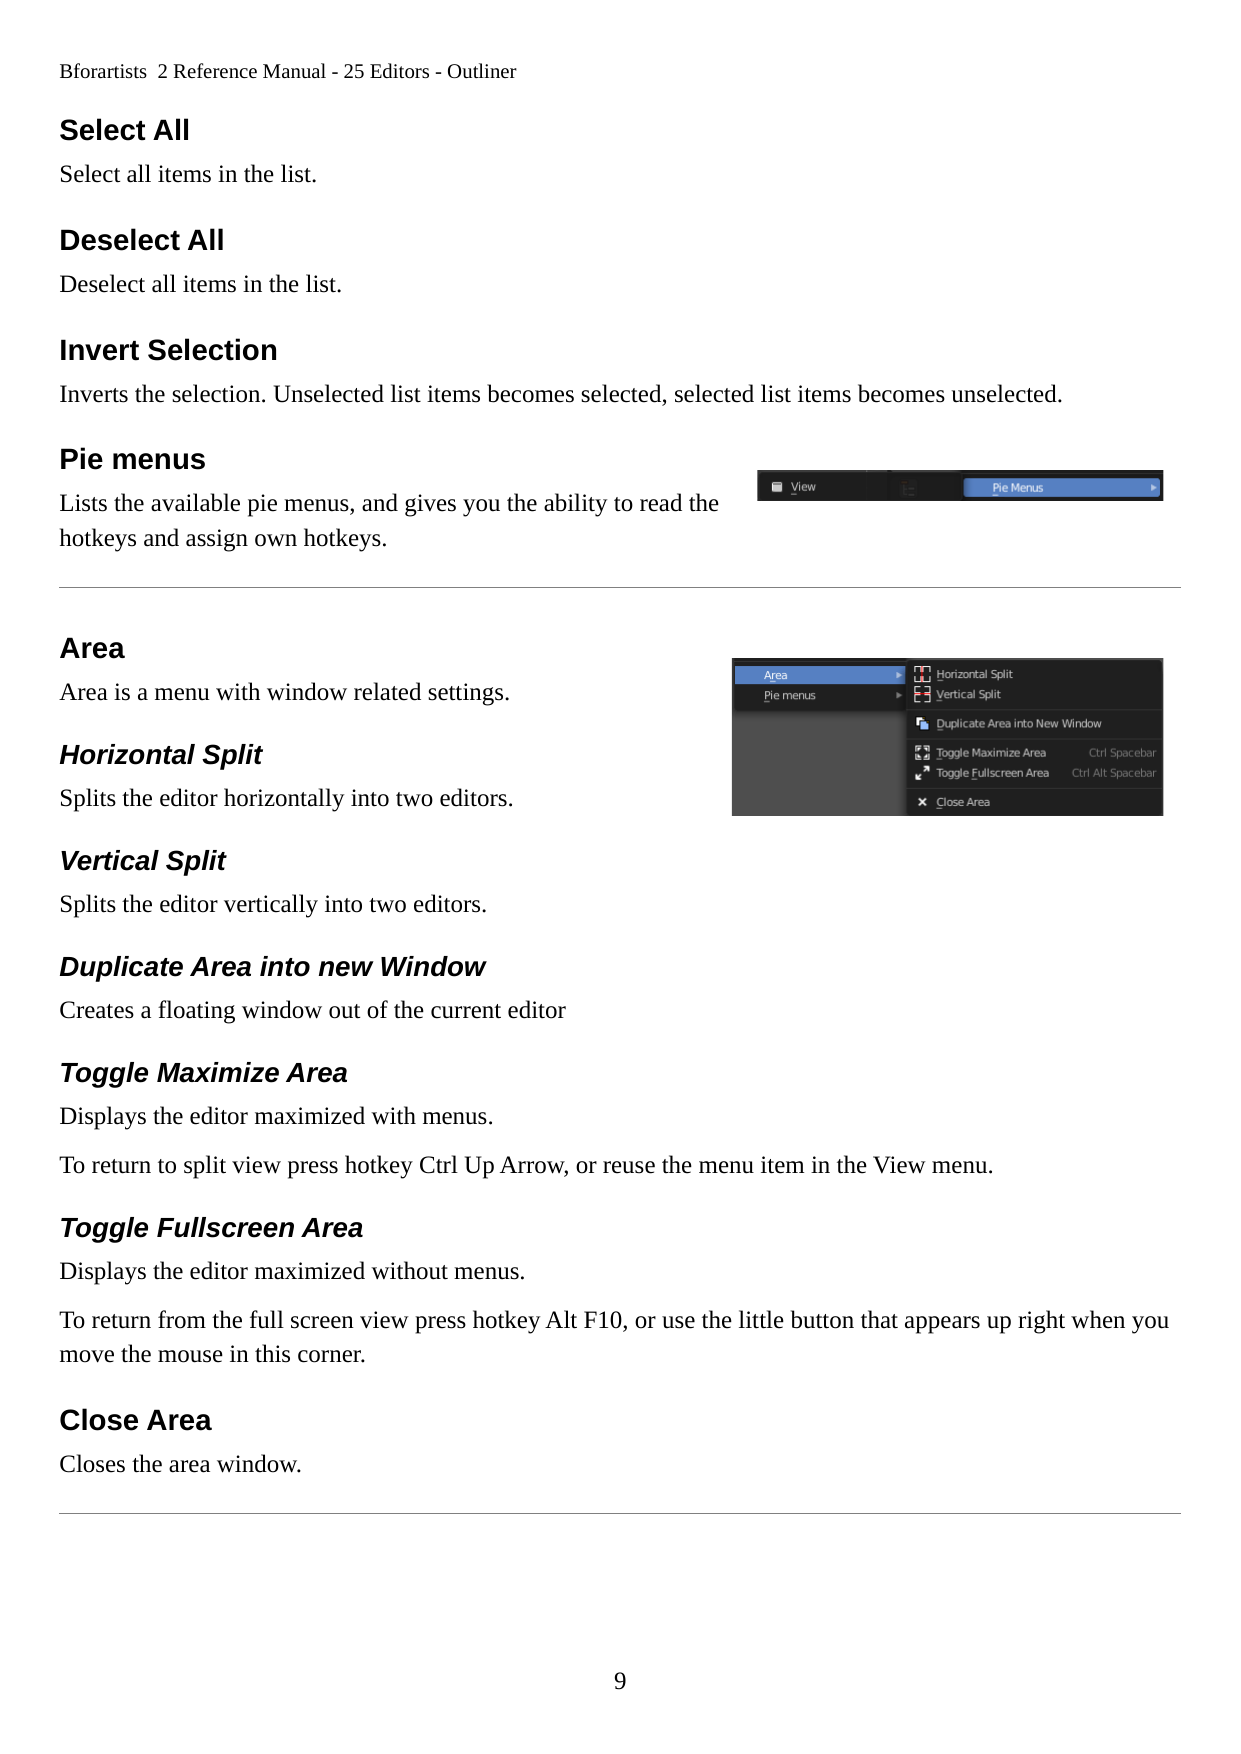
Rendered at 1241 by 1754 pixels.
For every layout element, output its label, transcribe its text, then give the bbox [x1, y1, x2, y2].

subtitle Area [59, 631, 1181, 664]
subtitle Horizontal Split [59, 739, 731, 771]
subtitle Select All [59, 113, 1181, 146]
text To return to split view press hotkey Ctrl Up Arrow, or reuse the menu item in the View menu. [59, 1150, 1181, 1179]
subtitle Duplicate Area into new Window [59, 951, 1181, 982]
subtitle Toggle Fullscreen Area [59, 1211, 1181, 1243]
subtitle Invert Selection [59, 332, 1181, 366]
picture [731, 658, 1164, 816]
text Select all items in the list. [59, 159, 1181, 188]
text Lists the available pie menus, and gives you the ability to read the hotkeys and assign own hotkeys. [59, 488, 1181, 552]
picture [757, 470, 1164, 501]
text Creates a floating window out of the current editor [59, 995, 1181, 1024]
text Closes the area window. [59, 1449, 1181, 1478]
text Displays the editor maximized without menus. [59, 1256, 1181, 1284]
subtitle Close Area [59, 1403, 1181, 1437]
text Splits the editor vertically into two editors. [59, 889, 1181, 918]
subtitle Deselect All [59, 222, 1181, 256]
text Inverts the selection. Unselected list items becomes selected, selected list items becomes unselected. [59, 379, 1181, 407]
subtitle [1164, 739, 1181, 771]
text Area is a menu with window related settings. [59, 677, 731, 706]
subtitle Toggle Maximize Area [59, 1056, 1181, 1088]
text Splits the editor horizontally into two editors. [59, 783, 731, 812]
text Deselect all items in the list. [59, 269, 1181, 297]
subtitle Vertical Split [59, 844, 1181, 876]
text Displays the editor maximized with menus. [59, 1101, 1181, 1129]
text To return from the full screen view press hotkey Alt F10, or use the little button that appears up right when you move the mouse in this corner. [59, 1305, 1181, 1368]
subtitle Pie menus [59, 442, 1181, 476]
